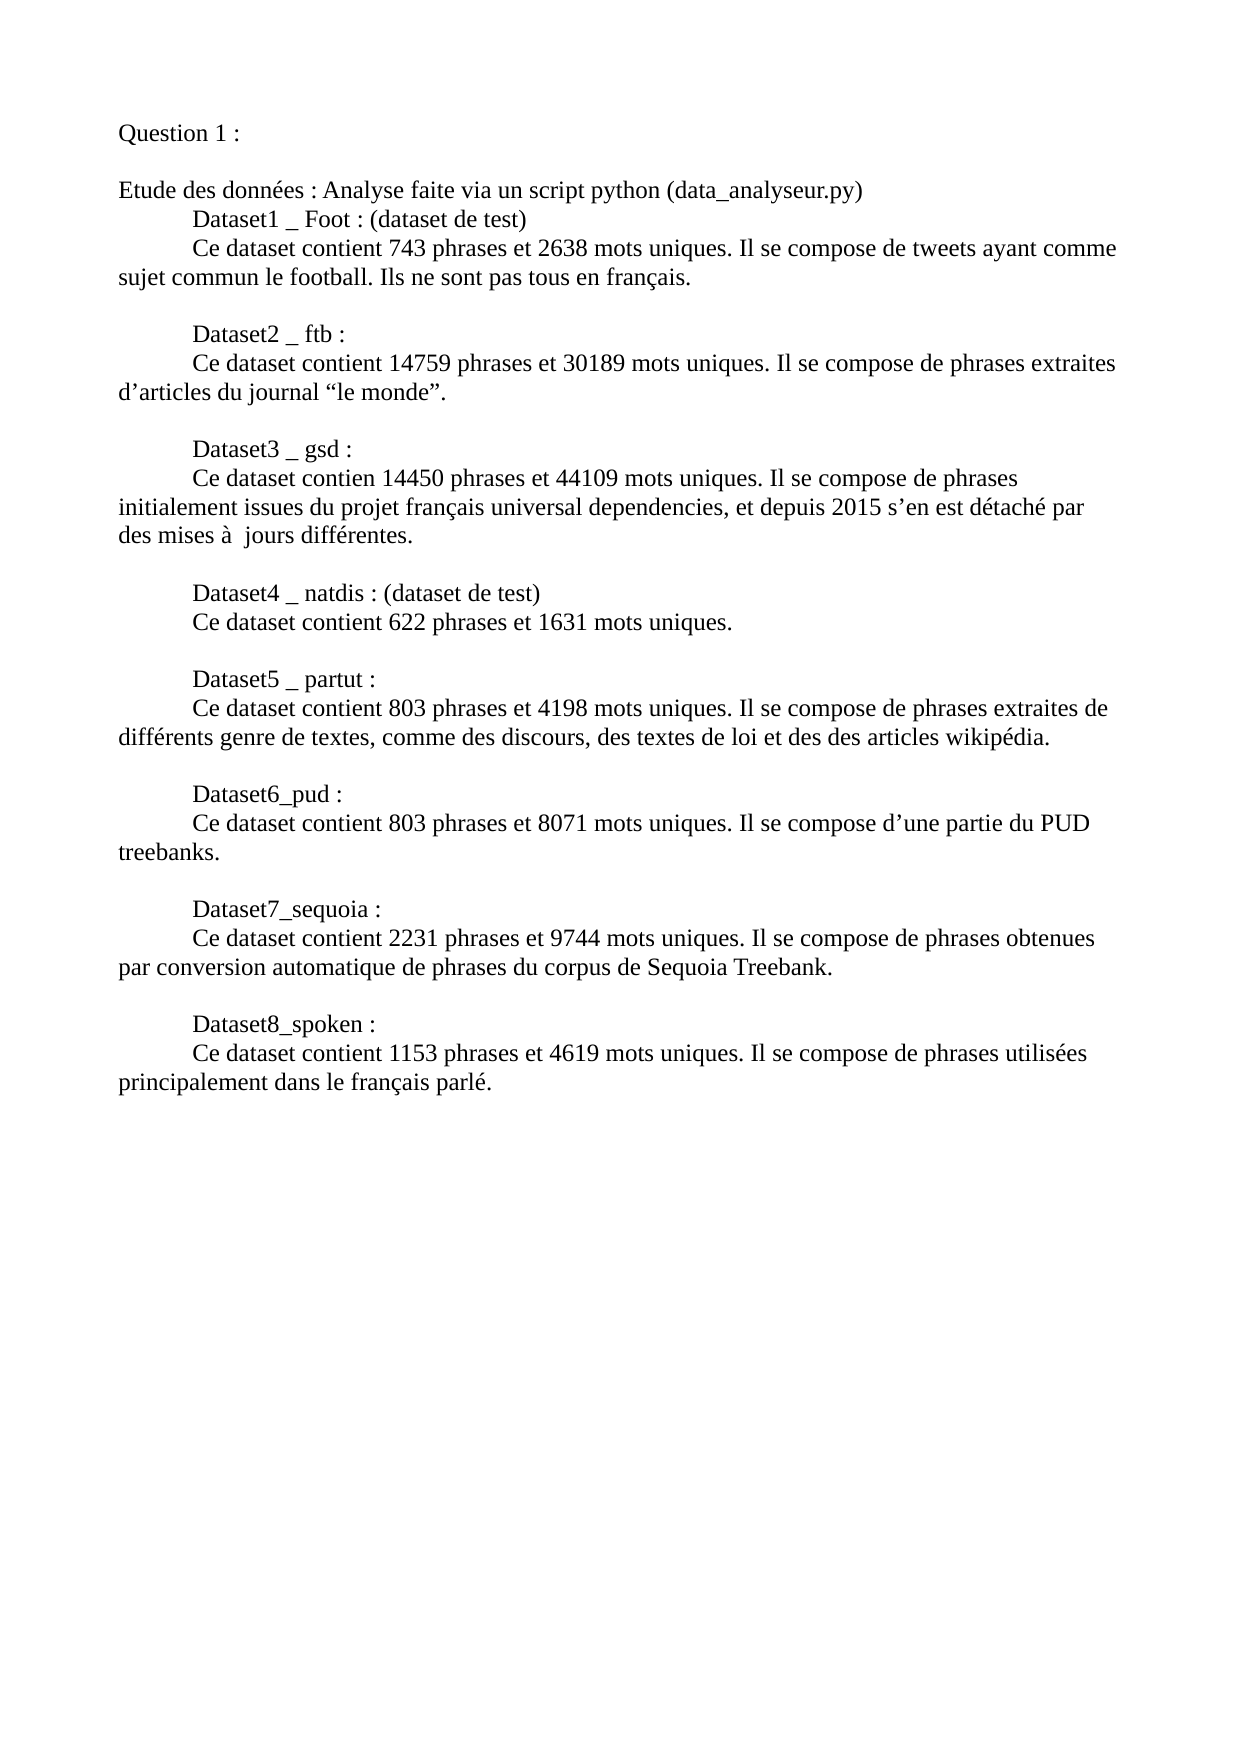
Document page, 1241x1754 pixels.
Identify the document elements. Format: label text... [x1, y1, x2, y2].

text Ce dataset contient 803 phrases et 4198 mots uniques. Il se compose de phrases extraites de différents genre de textes, comme des discours, des textes de loi et des des articles wikipédia. [118, 693, 1122, 751]
text Dataset1 _ Foot : (dataset de test) [118, 204, 1122, 233]
text Ce dataset contient 622 phrases et 1631 mots uniques. [118, 607, 1122, 636]
text Dataset6_pud : [118, 779, 1122, 808]
text Etude des données : Analyse faite via un script python (data_analyseur.py) [118, 176, 1122, 204]
text Ce dataset contient 14759 phrases et 30189 mots uniques. Il se compose de phrases extraites d’articles du journal “le monde”. [118, 348, 1122, 406]
text Dataset8_spoken : [118, 1009, 1122, 1038]
text Ce dataset contient 803 phrases et 8071 mots uniques. Il se compose d’une partie du PUD treebanks. [118, 808, 1122, 866]
text Dataset3 _ gsd : [118, 434, 1122, 463]
text Dataset4 _ natdis : (dataset de test) [118, 578, 1122, 607]
text Ce dataset contient 743 phrases et 2638 mots uniques. Il se compose de tweets ayant comme sujet commun le football. Ils ne sont pas tous en français. [118, 233, 1122, 291]
text Ce dataset contient 1153 phrases et 4619 mots uniques. Il se compose de phrases utilisées principalement dans le français parlé. [118, 1038, 1122, 1096]
text Dataset5 _ partut : [118, 664, 1122, 693]
text Dataset7_sequoia : [118, 894, 1122, 923]
text Ce dataset contient 2231 phrases et 9744 mots uniques. Il se compose de phrases obtenues par conversion automatique de phrases du corpus de Sequoia Treebank. [118, 923, 1122, 981]
text Question 1 : [118, 118, 1122, 147]
text Dataset2 _ ftb : [118, 319, 1122, 348]
text Ce dataset contien 14450 phrases et 44109 mots uniques. Il se compose de phrases initialement issues du projet français universal dependencies, et depuis 2015 s’en est détaché par des mises à jours différentes. [118, 463, 1122, 549]
